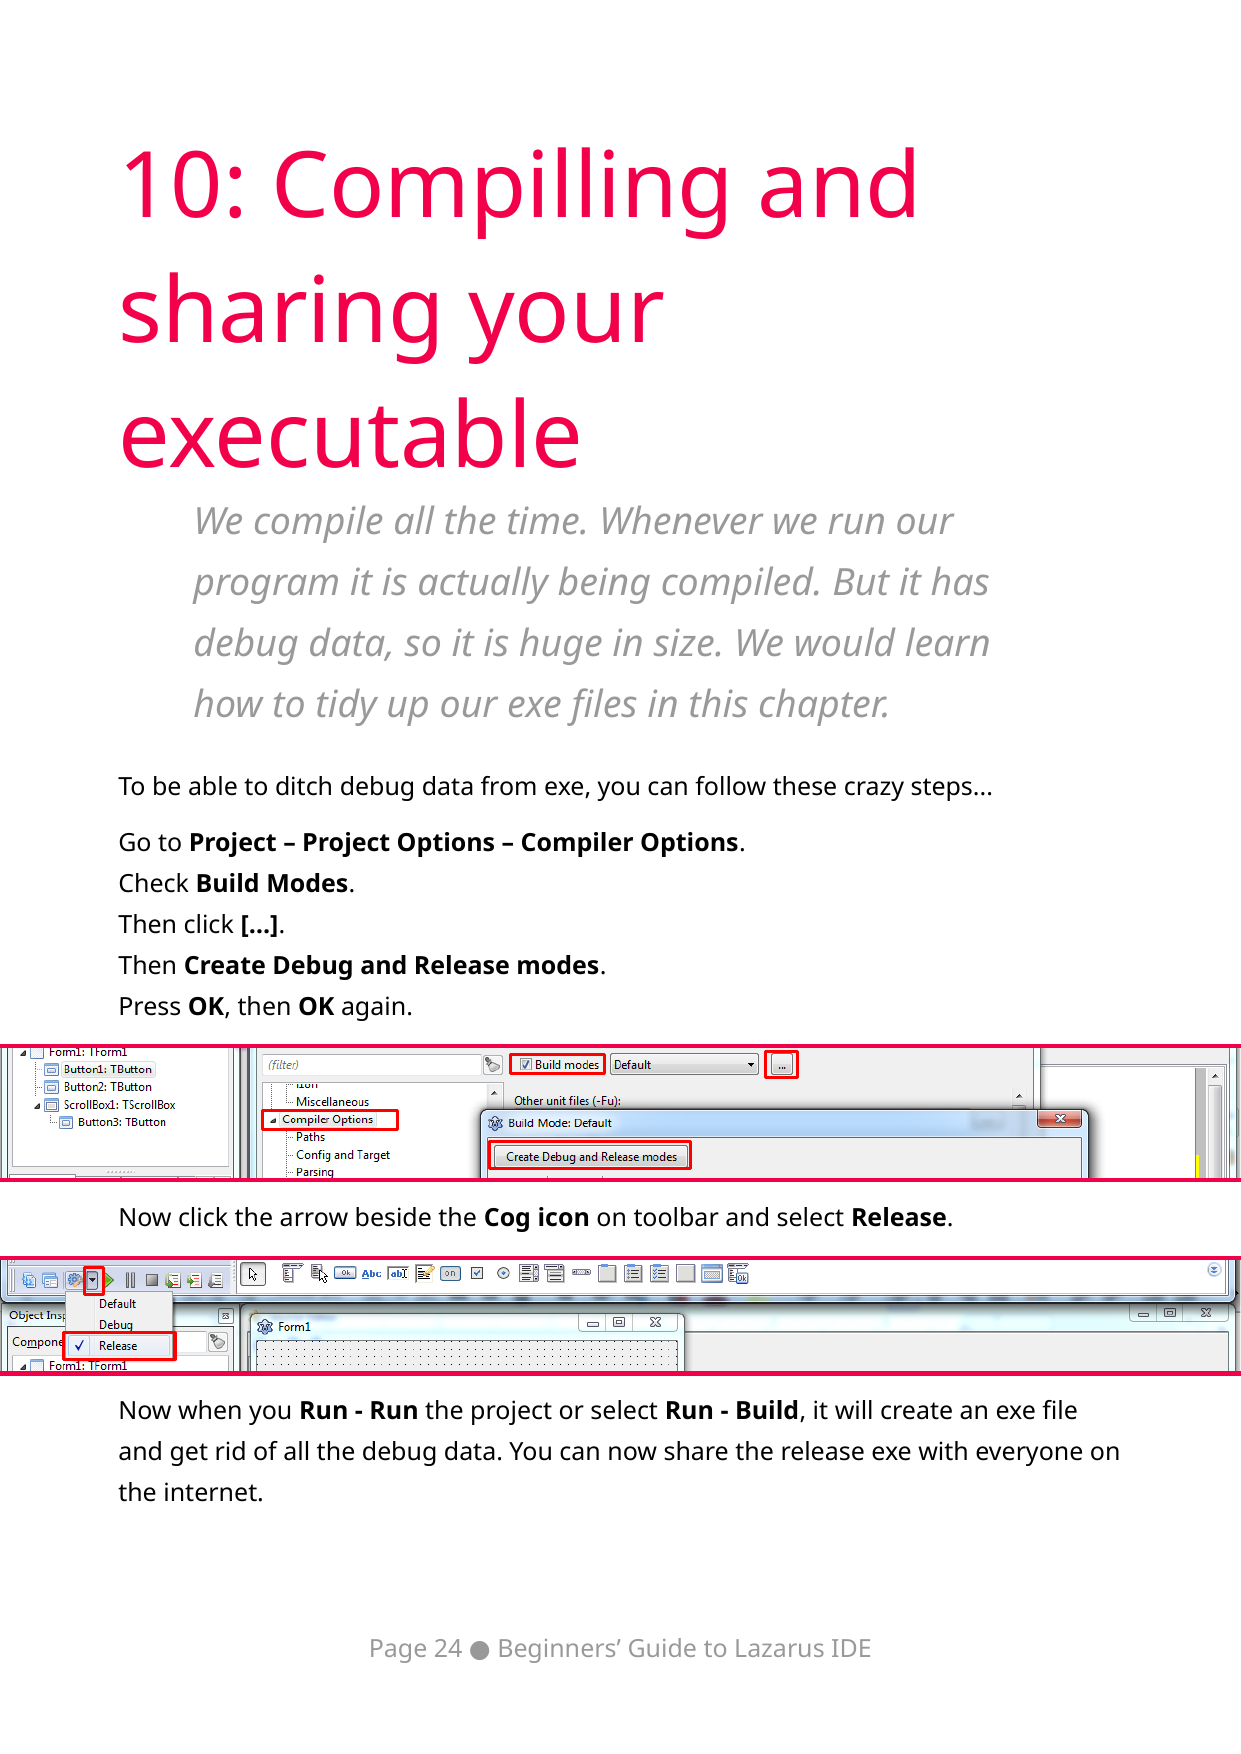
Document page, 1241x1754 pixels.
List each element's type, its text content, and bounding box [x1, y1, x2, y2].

picture [0, 1048, 1241, 1178]
text [118, 1322, 1122, 1371]
text We compile all the time. Whenever we run our program it is actually being compiled. But it has debug data, so it is huge in size. We would learn how to tidy up our exe files in this chapter. [193, 494, 1057, 729]
subtitle 10: Compilling and sharing your executable [118, 119, 1122, 494]
text Go to Project – Project Options – Compiler Options. Check Build Modes. Then click […]. Then Create Debug and Release modes. Press OK, then OK again. [118, 825, 1122, 1022]
text Now click the arrow beside the Cog icon on toolbar and select Release. [118, 1182, 1122, 1234]
text Now when you Run - Run the project or select Run - Build, it will create an exe file and get rid of all the debug data. You can now share the release exe with everyone on the internet. [118, 1376, 1122, 1508]
picture [0, 1260, 1241, 1322]
text To be able to ditch debug data from exe, you can follow these crazy steps... [118, 769, 1122, 803]
